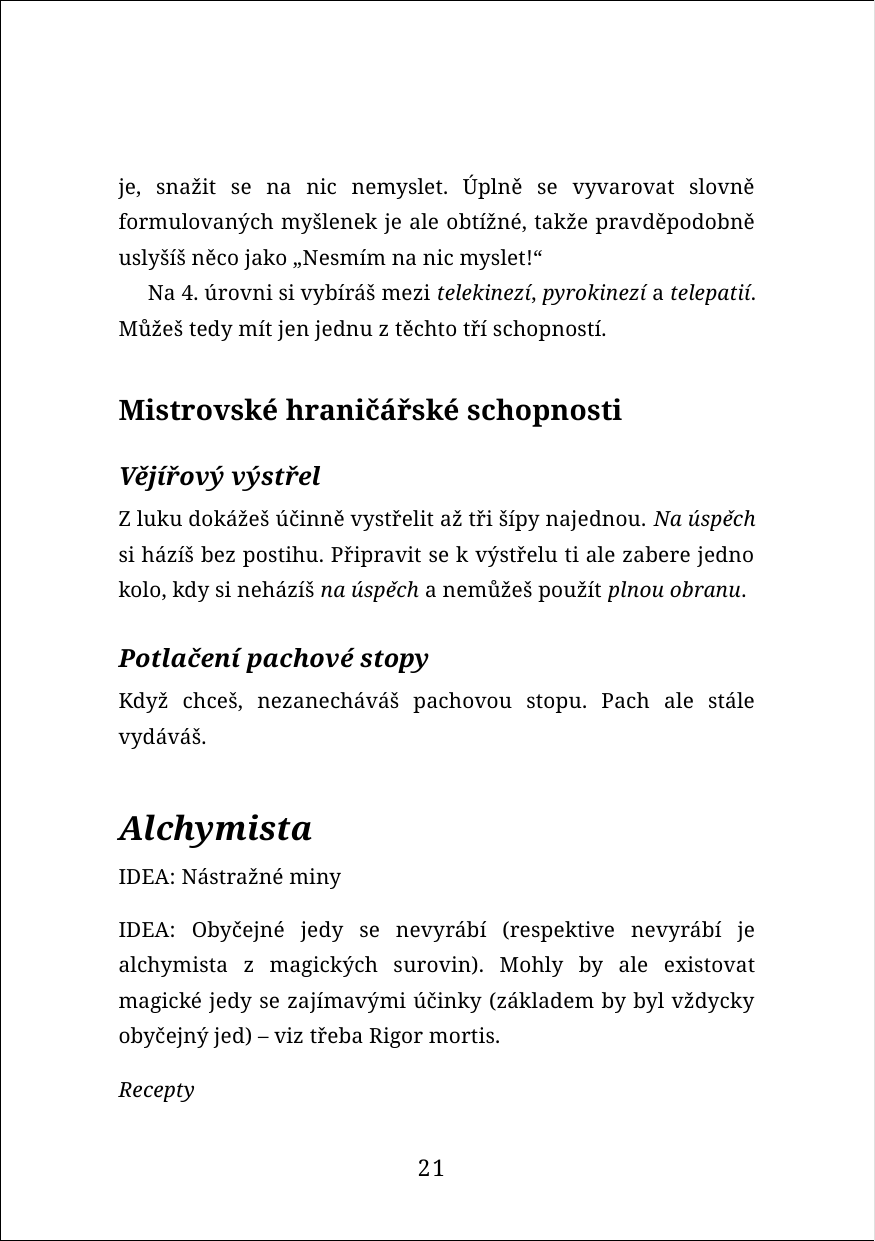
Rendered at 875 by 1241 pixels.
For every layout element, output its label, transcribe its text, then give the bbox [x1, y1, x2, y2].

subtitle Potlačení pachové stopy [118, 640, 756, 674]
text IDEA: Obyčejné jedy se nevyrábí (respektive nevyrábí je alchymista z magických surovin). Mohly by ale existovat magické jedy se zajímavými účinky (základem by byl vždycky obyčejný jed) – viz třeba Rigor mortis. [118, 915, 756, 1050]
subtitle Vějířový výstřel [118, 458, 756, 493]
text Recepty [118, 1075, 756, 1103]
subtitle Alchymista [118, 804, 756, 850]
subtitle Mistrovské hraničářské schopnosti [118, 391, 756, 429]
text je, snažit se na nic nemyslet. Úplně se vyvarovat slovně formulovaných myšlenek je ale obtížné, takže pravděpodobně uslyšíš něco jako „Nesmím na nic myslet!“ Na 4. úrovni si vybíráš mezi telekinezí, pyrokinezí a telepatií. Můžeš tedy mít jen jednu z těchto tří schopností. [118, 172, 756, 342]
text Když chceš, nezanecháváš pachovou stopu. Pach ale stále vydáváš. [118, 686, 756, 750]
text IDEA: Nástražné miny [118, 862, 756, 890]
text Z luku dokážeš účinně vystřelit až tři šípy najednou. Na úspěch si házíš bez postihu. Připravit se k výstřelu ti ale zabere jedno kolo, kdy si neházíš na úspěch a nemůžeš použít plnou obranu. [118, 504, 756, 604]
